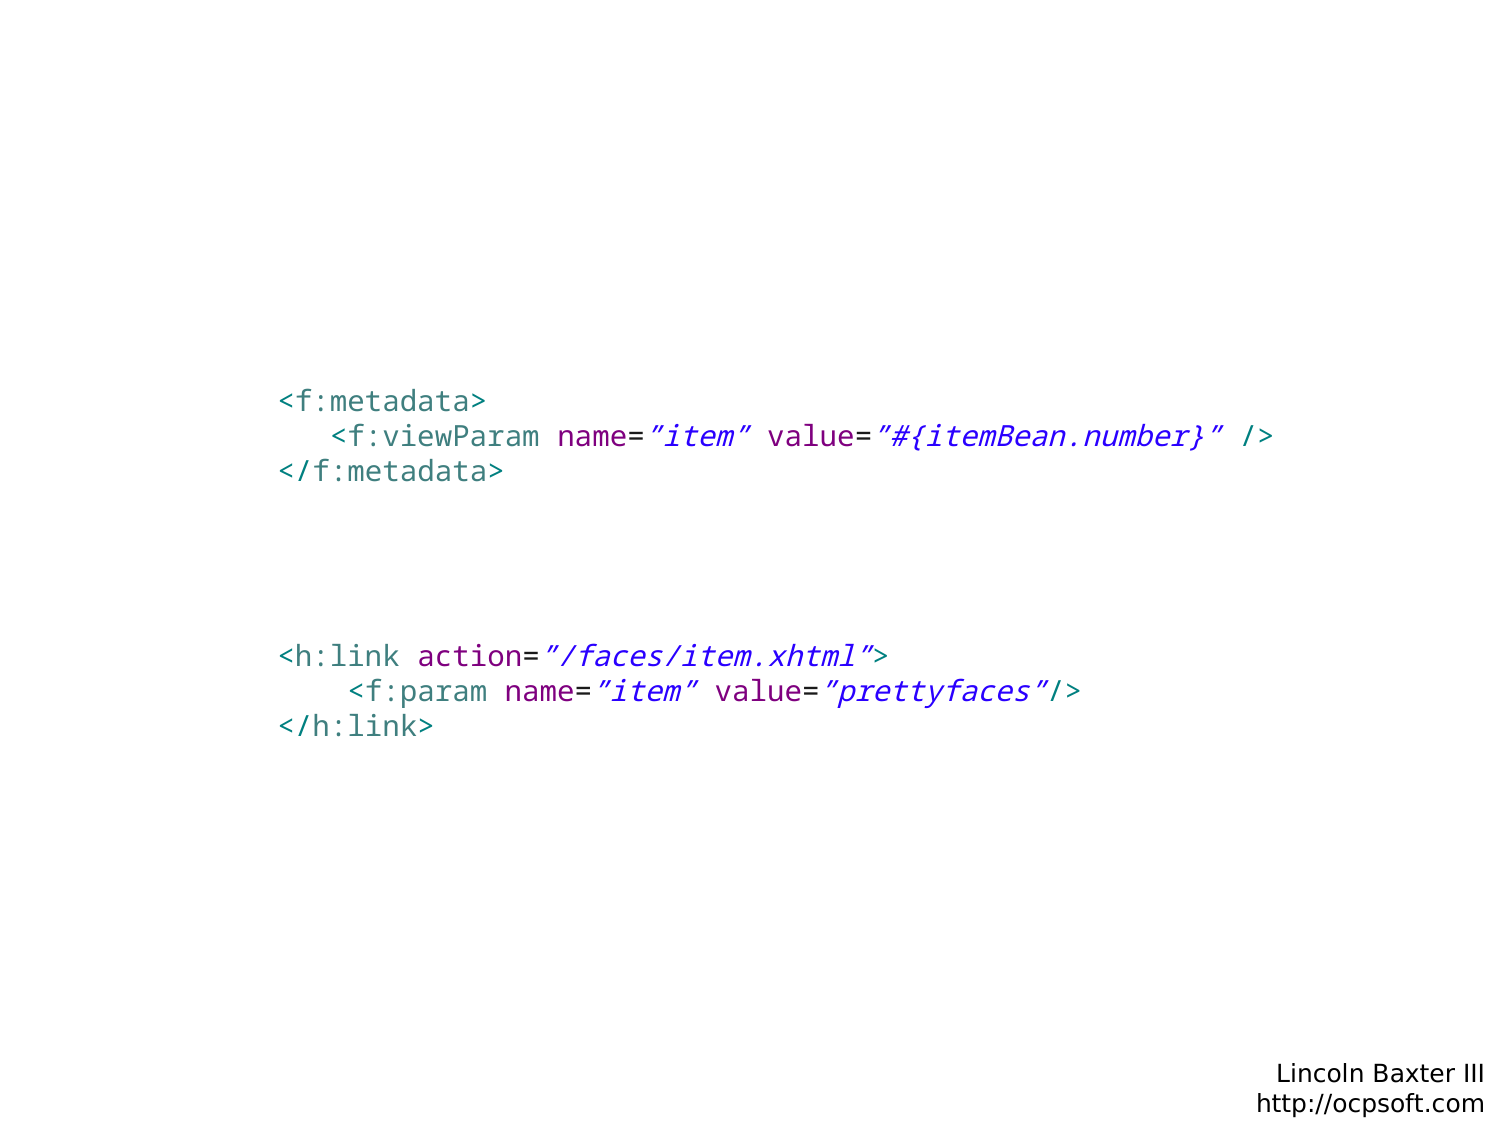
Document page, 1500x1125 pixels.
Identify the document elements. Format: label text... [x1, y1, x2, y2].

text_box <f:metadata> <f:viewParam name=”item” value=”#{itemBean.number}” /> </f:metadata> [262, 375, 1313, 526]
text_box <h:link action=”/faces/item.xhtml”> <f:param name=”item” value=”prettyfaces”/> </h:link> [262, 630, 1118, 751]
